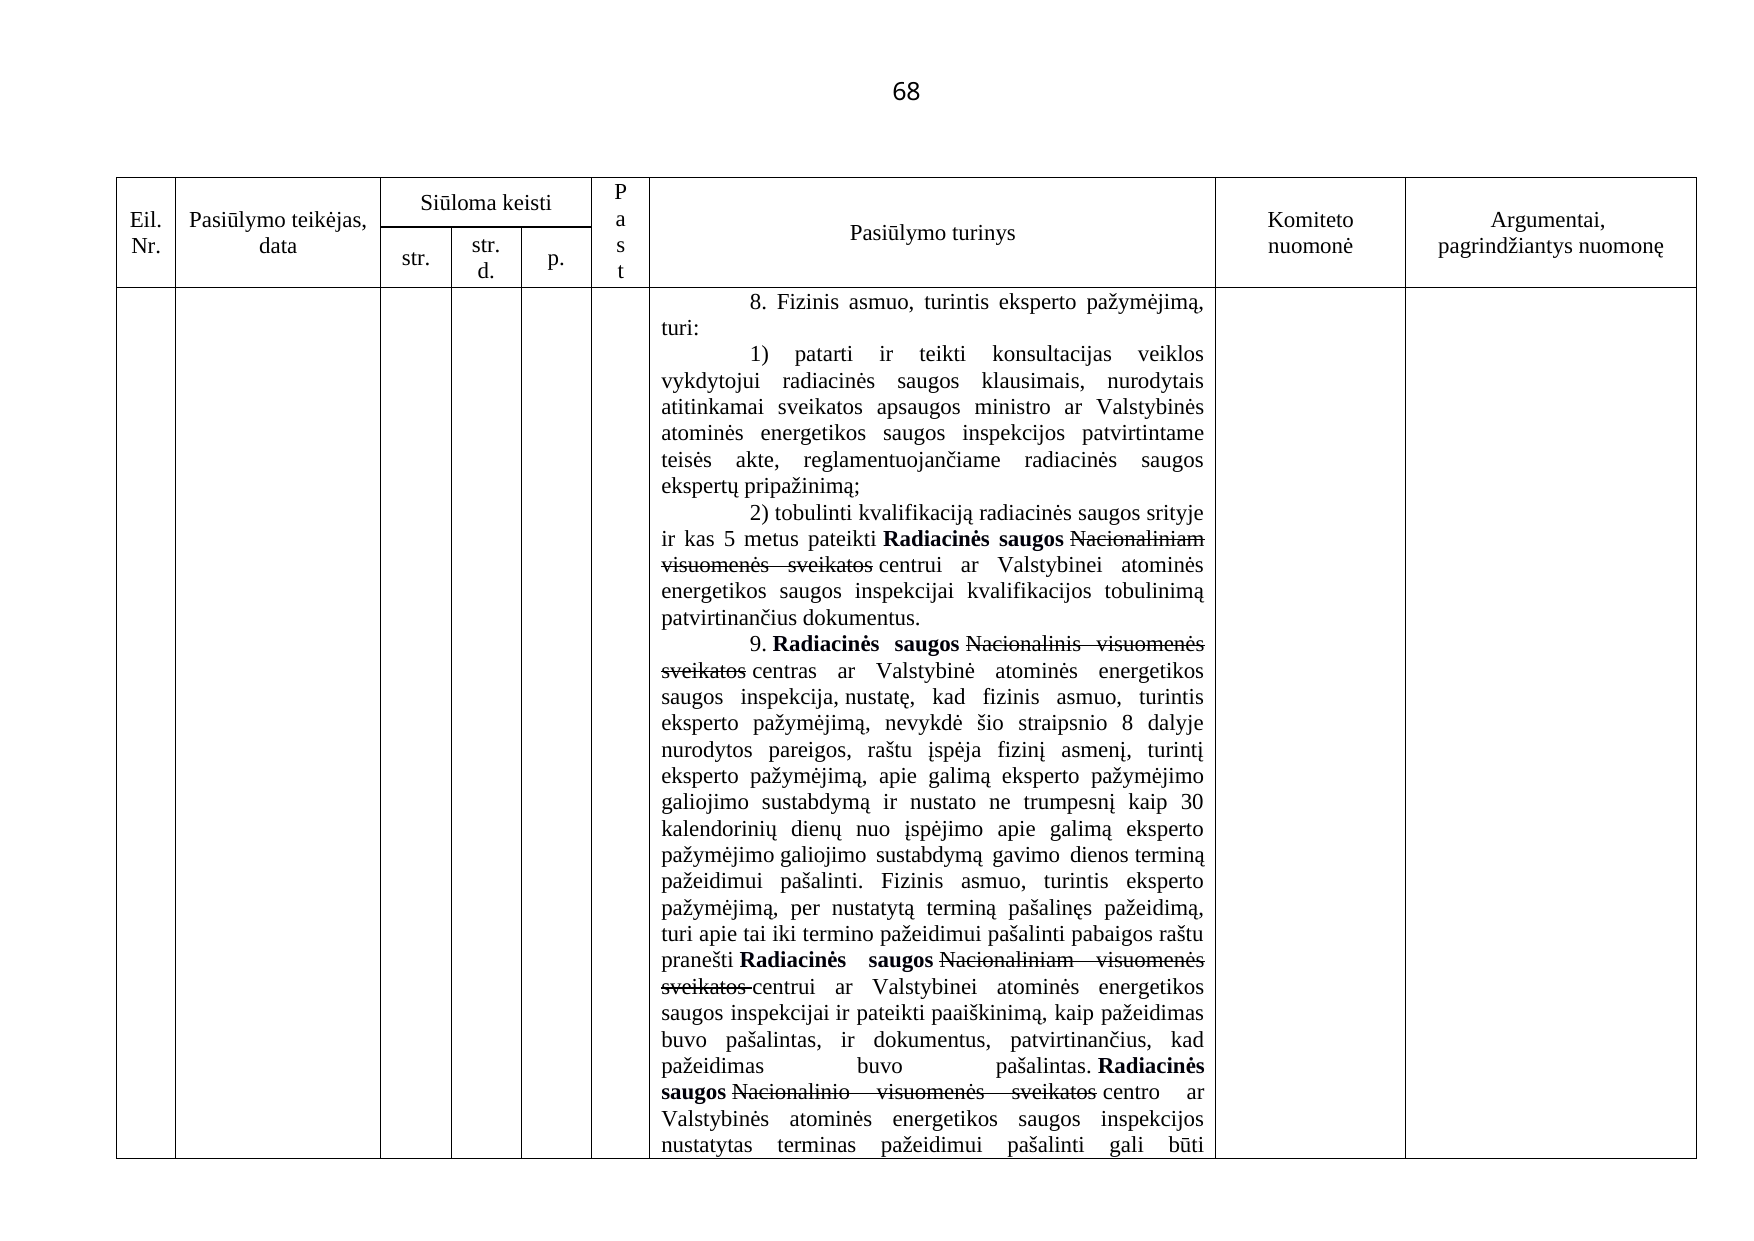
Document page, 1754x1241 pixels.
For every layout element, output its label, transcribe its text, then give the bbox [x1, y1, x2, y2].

table_cell [1216, 288, 1405, 1157]
table_header Komiteto nuomonė [1216, 178, 1405, 287]
table_cell p. [522, 228, 591, 287]
table_cell [592, 288, 649, 1157]
table_cell str. [381, 228, 451, 287]
table_cell [452, 288, 521, 1157]
table_header Siūloma keisti [381, 178, 591, 226]
table_header Eil. Nr. [117, 178, 175, 287]
table_cell [117, 288, 175, 1157]
table_header Argumentai, pagrindžiantys nuomonę [1406, 178, 1696, 287]
table_cell [381, 288, 451, 1157]
table_header Pastabos [592, 178, 649, 287]
table_header Pasiūlymo teikėjas, data [176, 178, 380, 287]
table_cell [522, 288, 591, 1157]
table_header Pasiūlymo turinys [650, 178, 1215, 287]
table_cell str. d. [452, 228, 521, 287]
table_cell [176, 288, 380, 1157]
table_cell [1406, 288, 1696, 1157]
